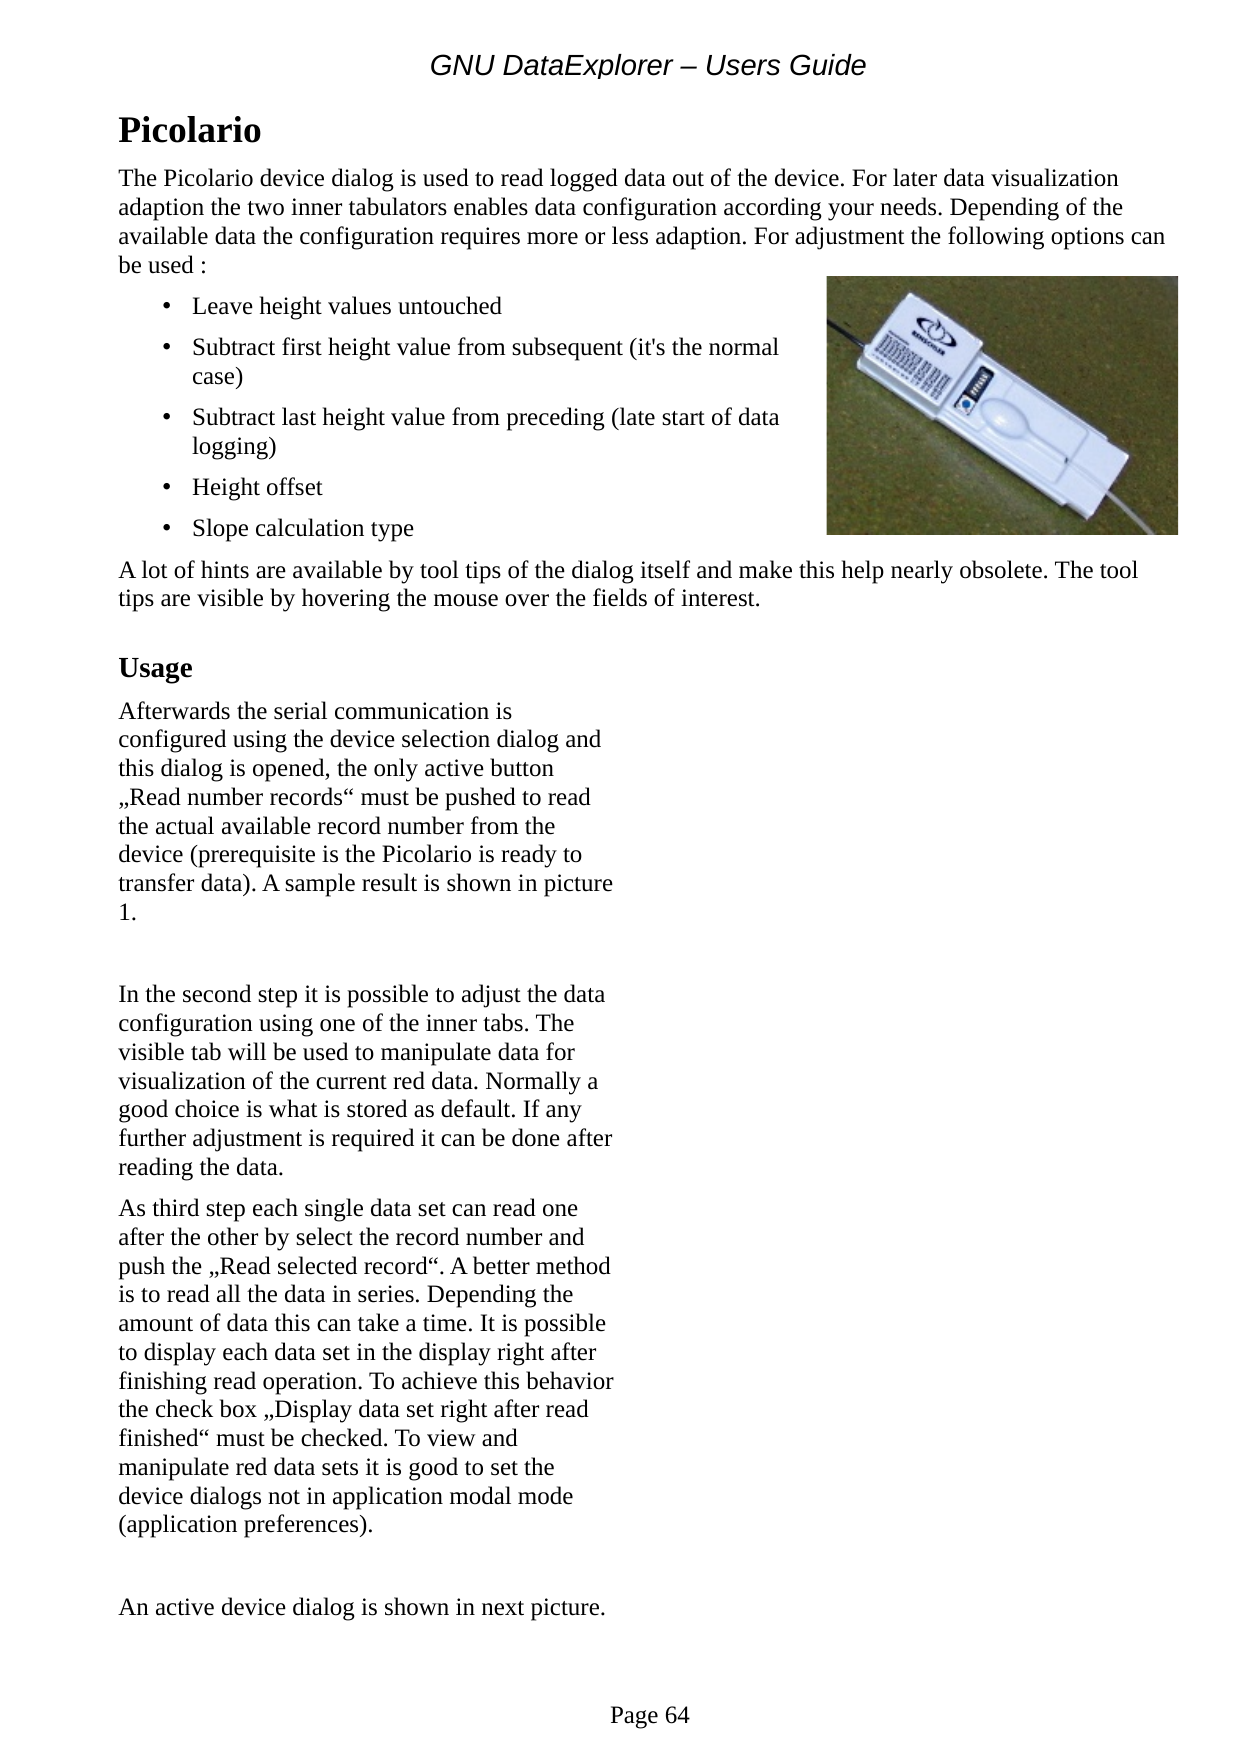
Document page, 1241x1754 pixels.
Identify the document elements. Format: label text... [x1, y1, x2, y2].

text Afterwards the serial communication is configured using the device selection dialog and this dialog is opened, the only active button „Read number records“ must be pushed to read the actual available record number from the device (prerequisite is the Picolario is ready to transfer data). A sample result is shown in picture 1. [118, 696, 1181, 926]
subtitle Usage [118, 650, 1181, 683]
list Slope calculation type [162, 513, 1181, 542]
text A lot of hints are available by tool tips of the dialog itself and make this help nearly obsolete. The tool tips are visible by hovering the mouse over the fields of interest. [118, 555, 1181, 612]
list Height offset [162, 472, 826, 501]
picture [826, 276, 1179, 535]
subtitle Picolario [118, 108, 1181, 151]
list Subtract first height value from subsequent (it's the normal case) [162, 332, 826, 390]
list Leave height values untouched [162, 291, 826, 320]
list Subtract last height value from preceding (late start of data logging) [162, 402, 826, 460]
text In the second step it is possible to adjust the data configuration using one of the inner tabs. The visible tab will be used to manipulate data for visualization of the current red data. Normally a good choice is what is stored as default. If any further adjustment is required it can be done after reading the data. [118, 979, 1181, 1181]
text An active device dialog is shown in next picture. [118, 1592, 1181, 1621]
text As third step each single data set can read one after the other by select the record number and push the „Read selected record“. A better method is to read all the data in series. Depending the amount of data this can take a time. It is possible to display each data set in the display right after finishing read operation. To achieve this behavior the check box „Display data set right after read finished“ must be checked. To view and manipulate red data sets it is good to set the device dialogs not in application modal mode (application preferences). [118, 1193, 1181, 1538]
text The Picolario device dialog is used to read logged data out of the device. For later data visualization adaption the two inner tabulators enables data configuration according your needs. Depending of the available data the configuration requires more or less adaption. For adjustment the following options can be used : [118, 163, 1181, 278]
